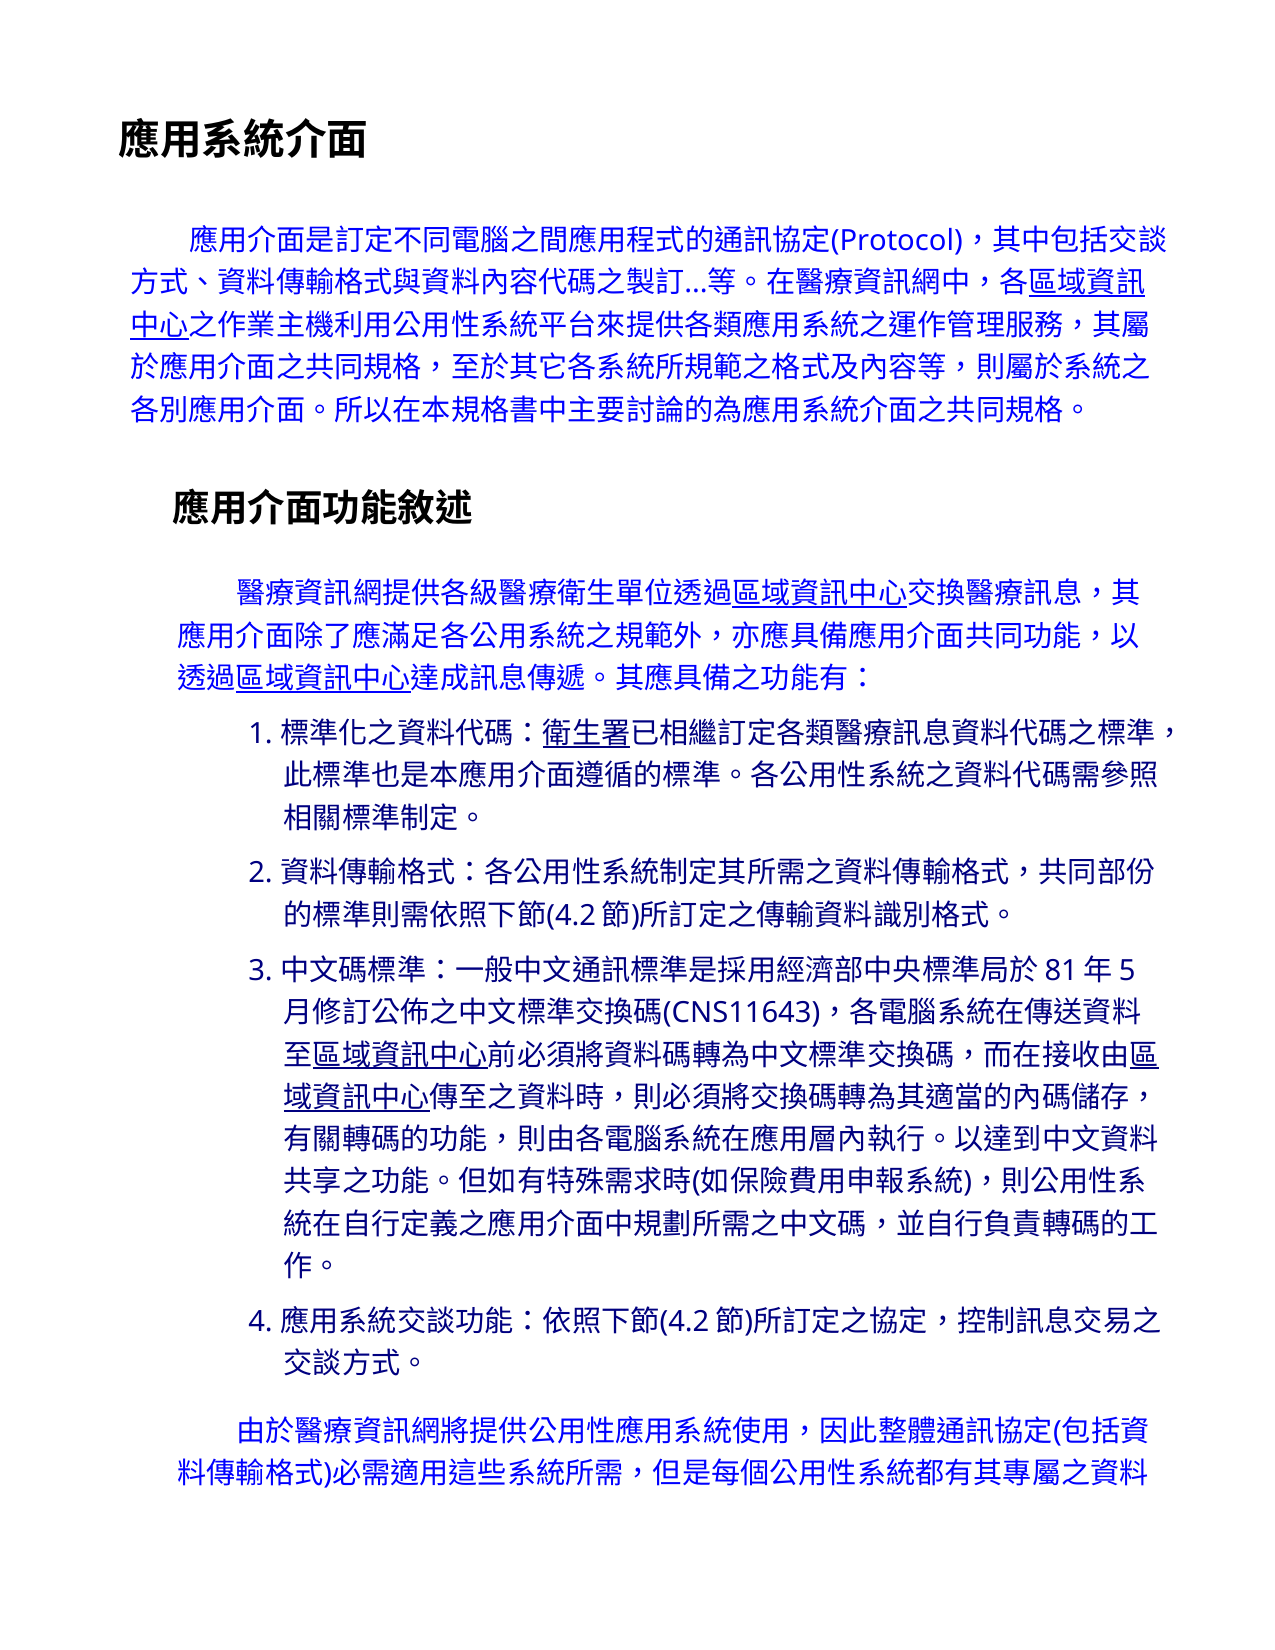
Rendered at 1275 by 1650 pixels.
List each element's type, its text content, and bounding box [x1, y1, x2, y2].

text 3. 中文碼標準：一般中文通訊標準是採用經濟部中央標準局於81年5月修訂公佈之中文標準交換碼(CNS11643)，各電腦系統在傳送資料至區域資訊中心前必須將資料碼轉為中文標準交換碼，而在接收由區域資訊中心傳至之資料時，則必須將交換碼轉為其適當的內碼儲存，有關轉碼的功能，則由各電腦系統在應用層內執行。以達到中文資料共享之功能。但如有特殊需求時(如保險費用申報系統)，則公用性系統在自行定義之應用介面中規劃所需之中文碼，並自行負責轉碼的工作。 [248, 946, 1169, 1285]
text 2. 資料傳輸格式：各公用性系統制定其所需之資料傳輸格式，共同部份的標準則需依照下節(4.2節)所訂定之傳輸資料識別格式。 [248, 849, 1169, 934]
text 應用介面是訂定不同電腦之間應用程式的通訊協定(Protocol)，其中包括交談方式、資料傳輸格式與資料內容代碼之製訂...等。在醫療資訊網中，各區域資訊中心之作業主機利用公用性系統平台來提供各類應用系統之運作管理服務，其屬於應用介面之共同規格，至於其它各系統所規範之格式及內容等，則屬於系統之各別應用介面。所以在本規格書中主要討論的為應用系統介面之共同規格。 [130, 217, 1169, 428]
text 由於醫療資訊網將提供公用性應用系統使用，因此整體通訊協定(包括資料傳輸格式)必需適用這些系統所需，但是每個公用性系統都有其專屬之資料 [177, 1407, 1169, 1492]
subtitle 應用系統介面 [118, 106, 1169, 167]
subtitle 應用介面功能敘述 [162, 478, 1169, 533]
text 1. 標準化之資料代碼：衛生署已相繼訂定各類醫療訊息資料代碼之標準，此標準也是本應用介面遵循的標準。各公用性系統之資料代碼需參照相關標準制定。 [248, 709, 1169, 836]
text 醫療資訊網提供各級醫療衛生單位透過區域資訊中心交換醫療訊息，其應用介面除了應滿足各公用系統之規範外，亦應具備應用介面共同功能，以透過區域資訊中心達成訊息傳遞。其應具備之功能有： [177, 570, 1169, 697]
text 4. 應用系統交談功能：依照下節(4.2節)所訂定之協定，控制訊息交易之交談方式。 [248, 1297, 1169, 1382]
